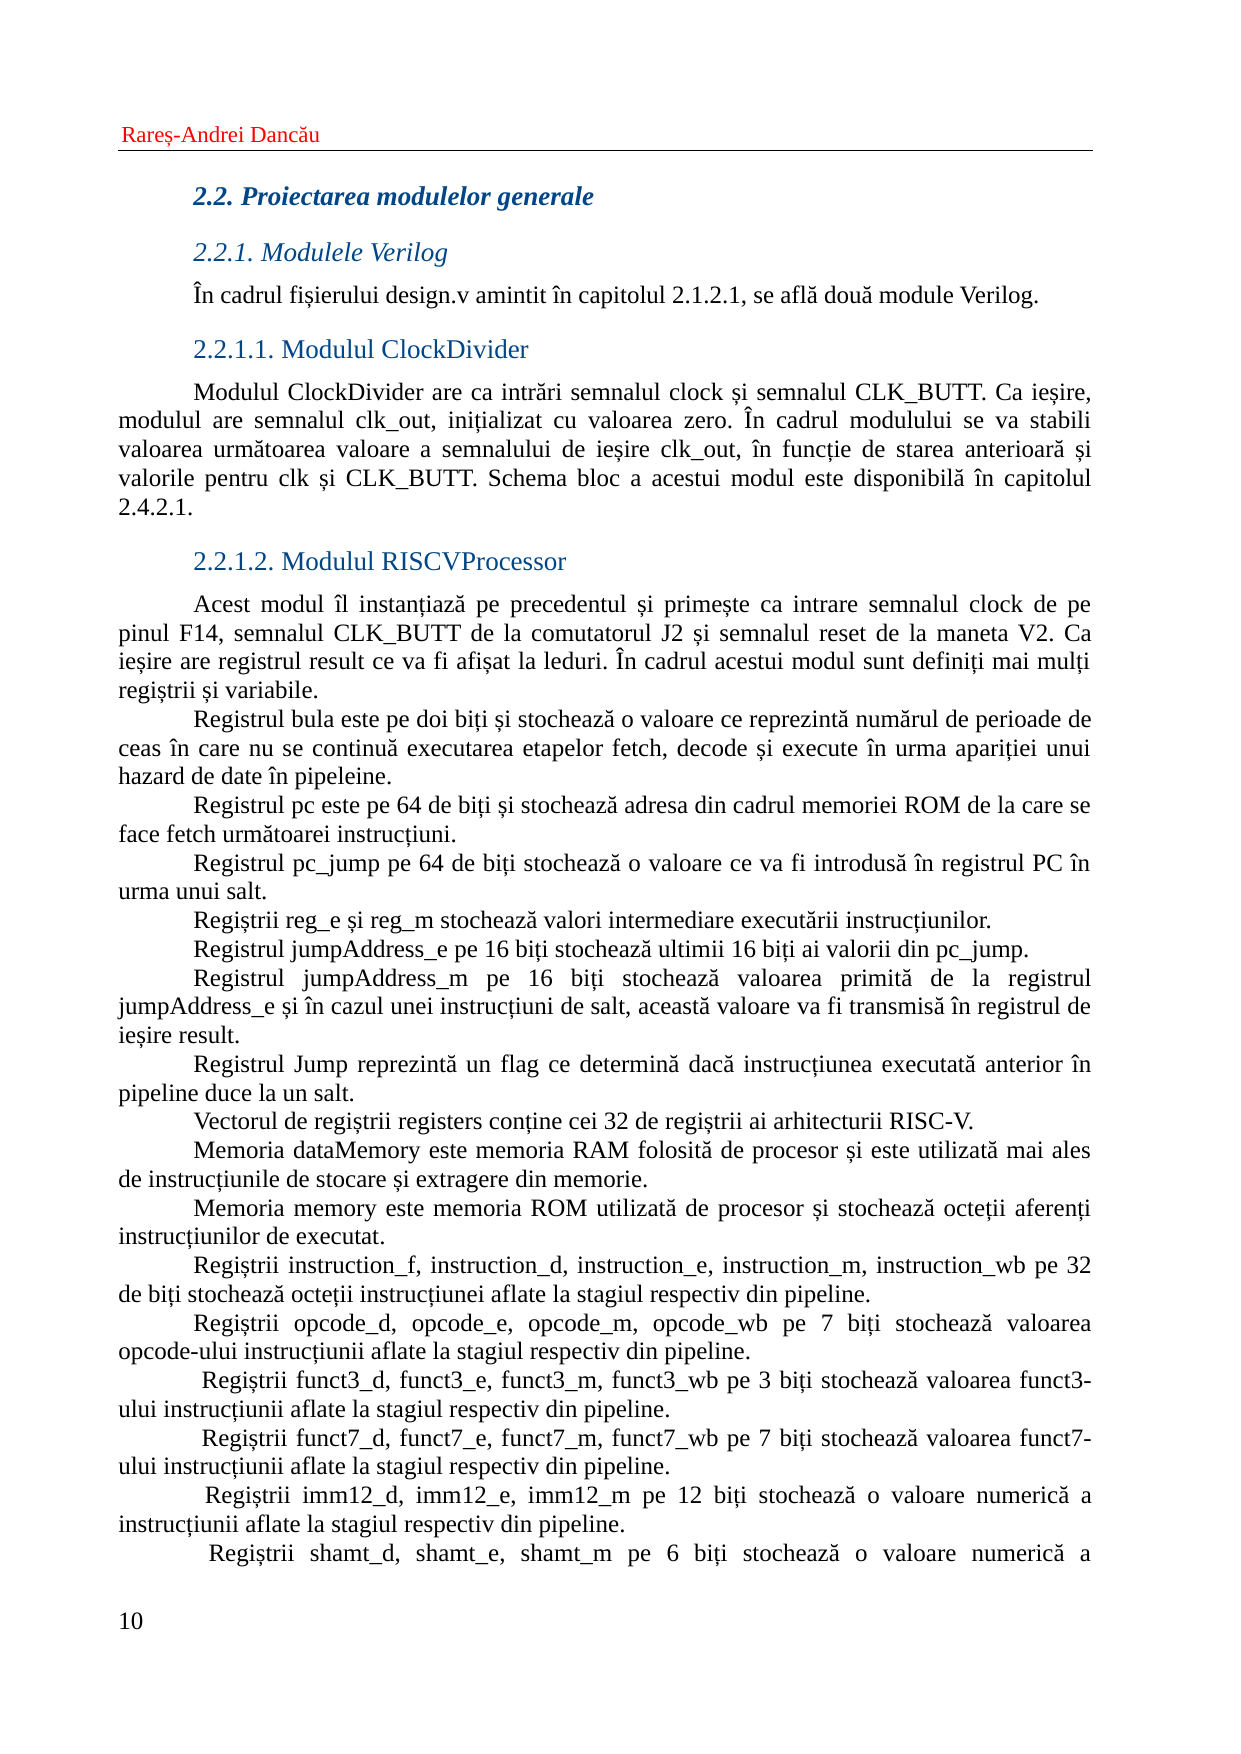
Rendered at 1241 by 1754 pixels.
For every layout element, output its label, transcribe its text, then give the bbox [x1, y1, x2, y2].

text Vectorul de regiștrii registers conține cei 32 de regiștrii ai arhitecturii RISC-V. [118, 1106, 1093, 1135]
text Regiștrii imm12_d, imm12_e, imm12_m pe 12 biți stochează o valoare numerică a instrucțiunii aflate la stagiul respectiv din pipeline. [118, 1480, 1093, 1538]
text Registrul jumpAddress_e pe 16 biți stochează ultimii 16 biți ai valorii din pc_jump. [118, 934, 1093, 963]
text Regiștrii opcode_d, opcode_e, opcode_m, opcode_wb pe 7 biți stochează valoarea opcode-ului instrucțiunii aflate la stagiul respectiv din pipeline. [118, 1308, 1093, 1365]
text Regiștrii instruction_f, instruction_d, instruction_e, instruction_m, instruction_wb pe 32 de biți stochează octeții instrucțiunei aflate la stagiul respectiv din pipeline. [118, 1250, 1093, 1308]
text Registrul bula este pe doi biți și stochează o valoare ce reprezintă numărul de perioade de ceas în care nu se continuă executarea etapelor fetch, decode și execute în urma apariției unui hazard de date în pipeleine. [118, 704, 1093, 790]
text Modulul ClockDivider are ca intrări semnalul clock și semnalul CLK_BUTT. Ca ieșire, modulul are semnalul clk_out, inițializat cu valoarea zero. În cadrul modulului se va stabili valoarea următoarea valoare a semnalului de ieșire clk_out, în funcție de starea anterioară și valorile pentru clk și CLK_BUTT. Schema bloc a acestui modul este disponibilă în capitolul 2.4.2.1. [118, 377, 1093, 521]
text Registrul jumpAddress_m pe 16 biți stochează valoarea primită de la registrul jumpAddress_e și în cazul unei instrucțiuni de salt, această valoare va fi transmisă în registrul de ieșire result. [118, 963, 1093, 1049]
subtitle Modulul RISCVProcessor [193, 545, 1093, 576]
text Registrul pc_jump pe 64 de biți stochează o valoare ce va fi introdusă în registrul PC în urma unui salt. [118, 848, 1093, 905]
text Regiștrii shamt_d, shamt_e, shamt_m pe 6 biți stochează o valoare numerică a [118, 1538, 1093, 1566]
text Regiștrii reg_e și reg_m stochează valori intermediare executării instrucțiunilor. [118, 905, 1093, 934]
text Registrul Jump reprezintă un flag ce determină dacă instrucțiunea executată anterior în pipeline duce la un salt. [118, 1049, 1093, 1106]
subtitle Modulul ClockDivider [193, 333, 1093, 364]
text Regiștrii funct3_d, funct3_e, funct3_m, funct3_wb pe 3 biți stochează valoarea funct3-ului instrucțiunii aflate la stagiul respectiv din pipeline. [118, 1365, 1093, 1423]
text Memoria dataMemory este memoria RAM folosită de procesor și este utilizată mai ales de instrucțiunile de stocare și extragere din memorie. [118, 1135, 1093, 1193]
text Registrul pc este pe 64 de biți și stochează adresa din cadrul memoriei ROM de la care se face fetch următoarei instrucțiuni. [118, 790, 1093, 848]
subtitle Proiectarea modulelor generale [193, 180, 1093, 211]
text Regiștrii funct7_d, funct7_e, funct7_m, funct7_wb pe 7 biți stochează valoarea funct7-ului instrucțiunii aflate la stagiul respectiv din pipeline. [118, 1423, 1093, 1480]
text Memoria memory este memoria ROM utilizată de procesor și stochează octeții aferenți instrucțiunilor de executat. [118, 1193, 1093, 1250]
text Acest modul îl instanțiază pe precedentul și primește ca intrare semnalul clock de pe pinul F14, semnalul CLK_BUTT de la comutatorul J2 și semnalul reset de la maneta V2. Ca ieșire are registrul result ce va fi afișat la leduri. În cadrul acestui modul sunt definiți mai mulți regiștrii și variabile. [118, 589, 1093, 704]
subtitle Modulele Verilog [193, 236, 1093, 267]
text În cadrul fișierului design.v amintit în capitolul 2.1.2.1, se află două module Verilog. [118, 280, 1093, 308]
